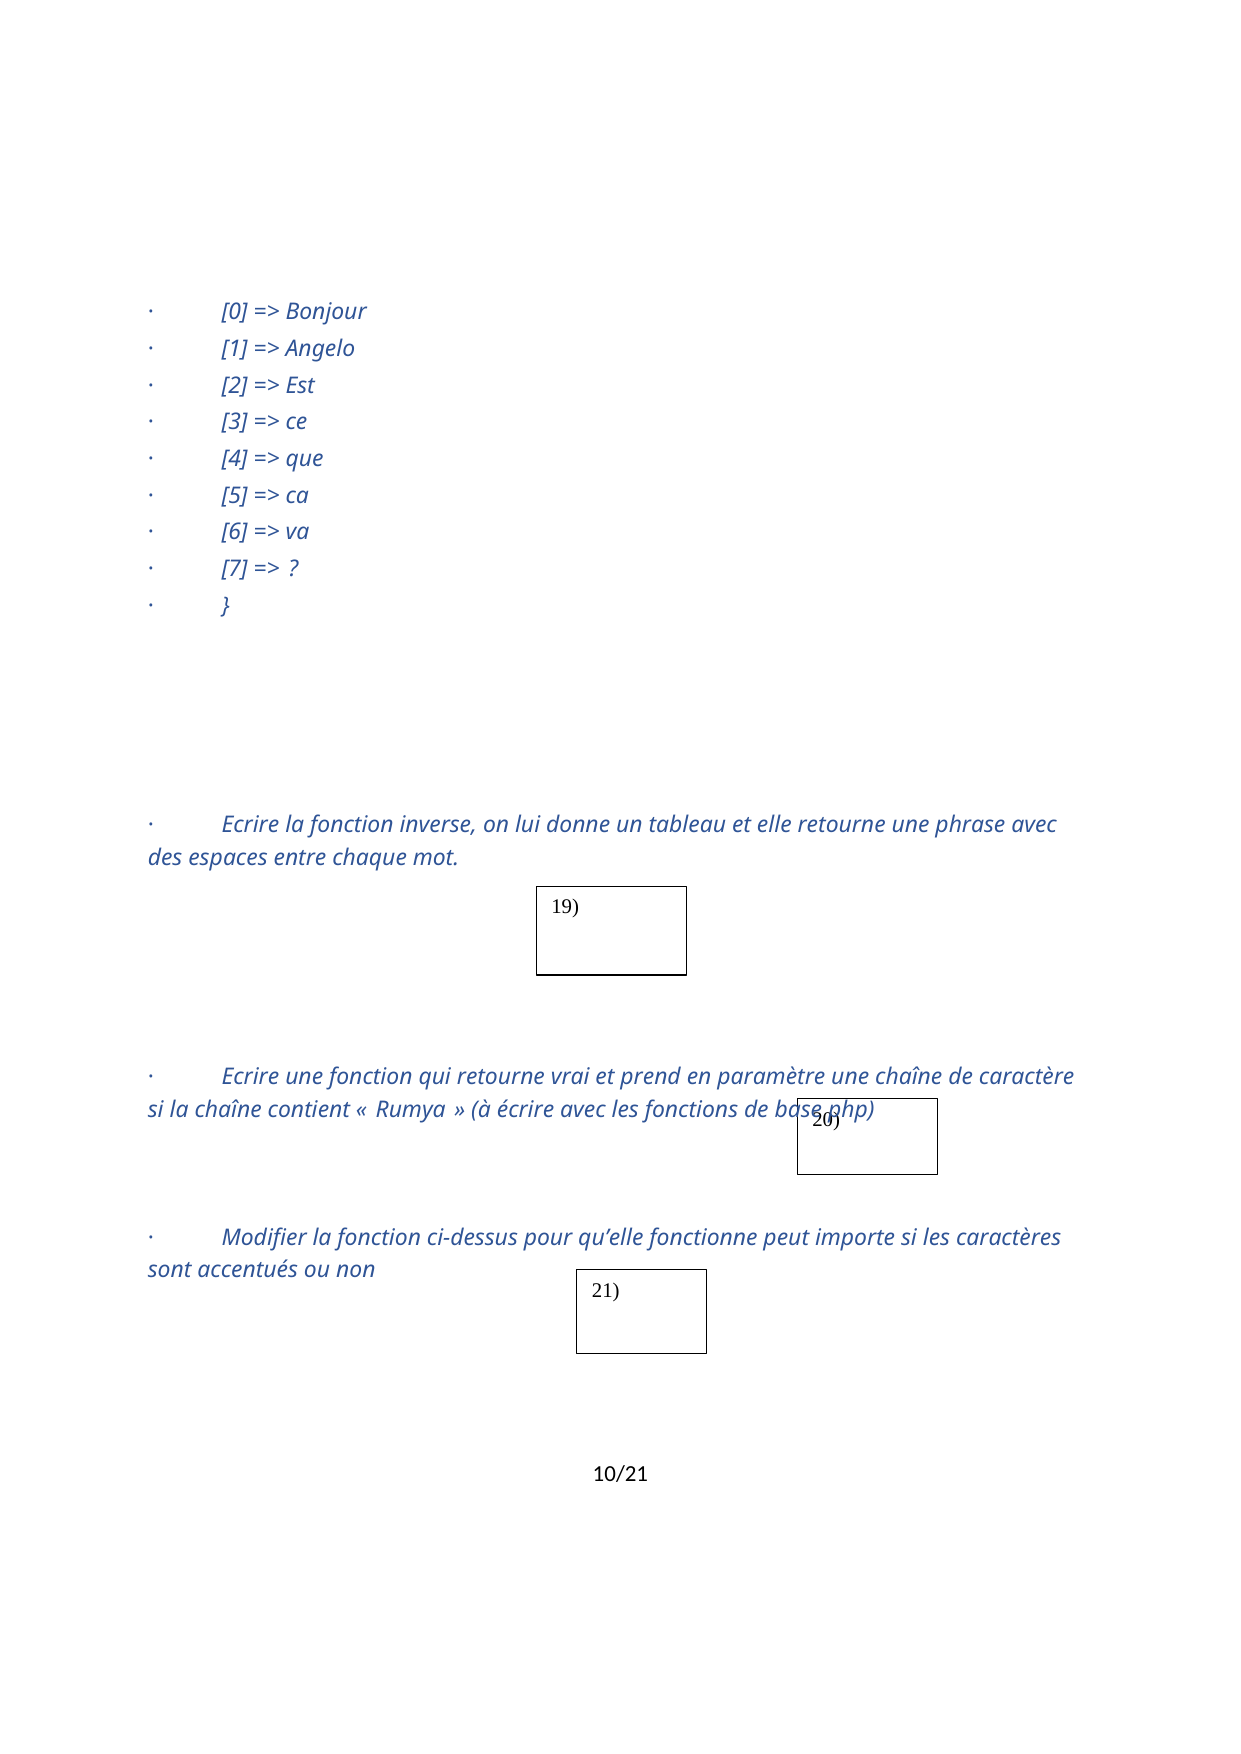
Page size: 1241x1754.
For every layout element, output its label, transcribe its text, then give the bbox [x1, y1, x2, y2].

subtitle [6] => va [148, 515, 1093, 546]
subtitle [1] => Angelo [148, 332, 1093, 363]
subtitle [0] => Bonjour [148, 295, 1093, 326]
subtitle Ecrire la fonction inverse, on lui donne un tableau et elle retourne une phrase avec des espaces entre chaque mot. [148, 808, 1093, 872]
subtitle Ecrire une fonction qui retourne vrai et prend en paramètre une chaîne de caractère si la chaîne contient « Rumya » (à écrire avec les fonctions de base php) [148, 1060, 1093, 1124]
subtitle [2] => Est [148, 368, 1093, 400]
subtitle [4] => que [148, 442, 1093, 473]
subtitle Modifier la fonction ci-dessus pour qu’elle fonctionne peut importe si les caractères sont accentués ou non [148, 1221, 1093, 1284]
subtitle [5] => ca [148, 478, 1093, 510]
subtitle } [148, 588, 1093, 620]
subtitle [7] => ? [148, 552, 1093, 583]
subtitle [3] => ce [148, 405, 1093, 436]
